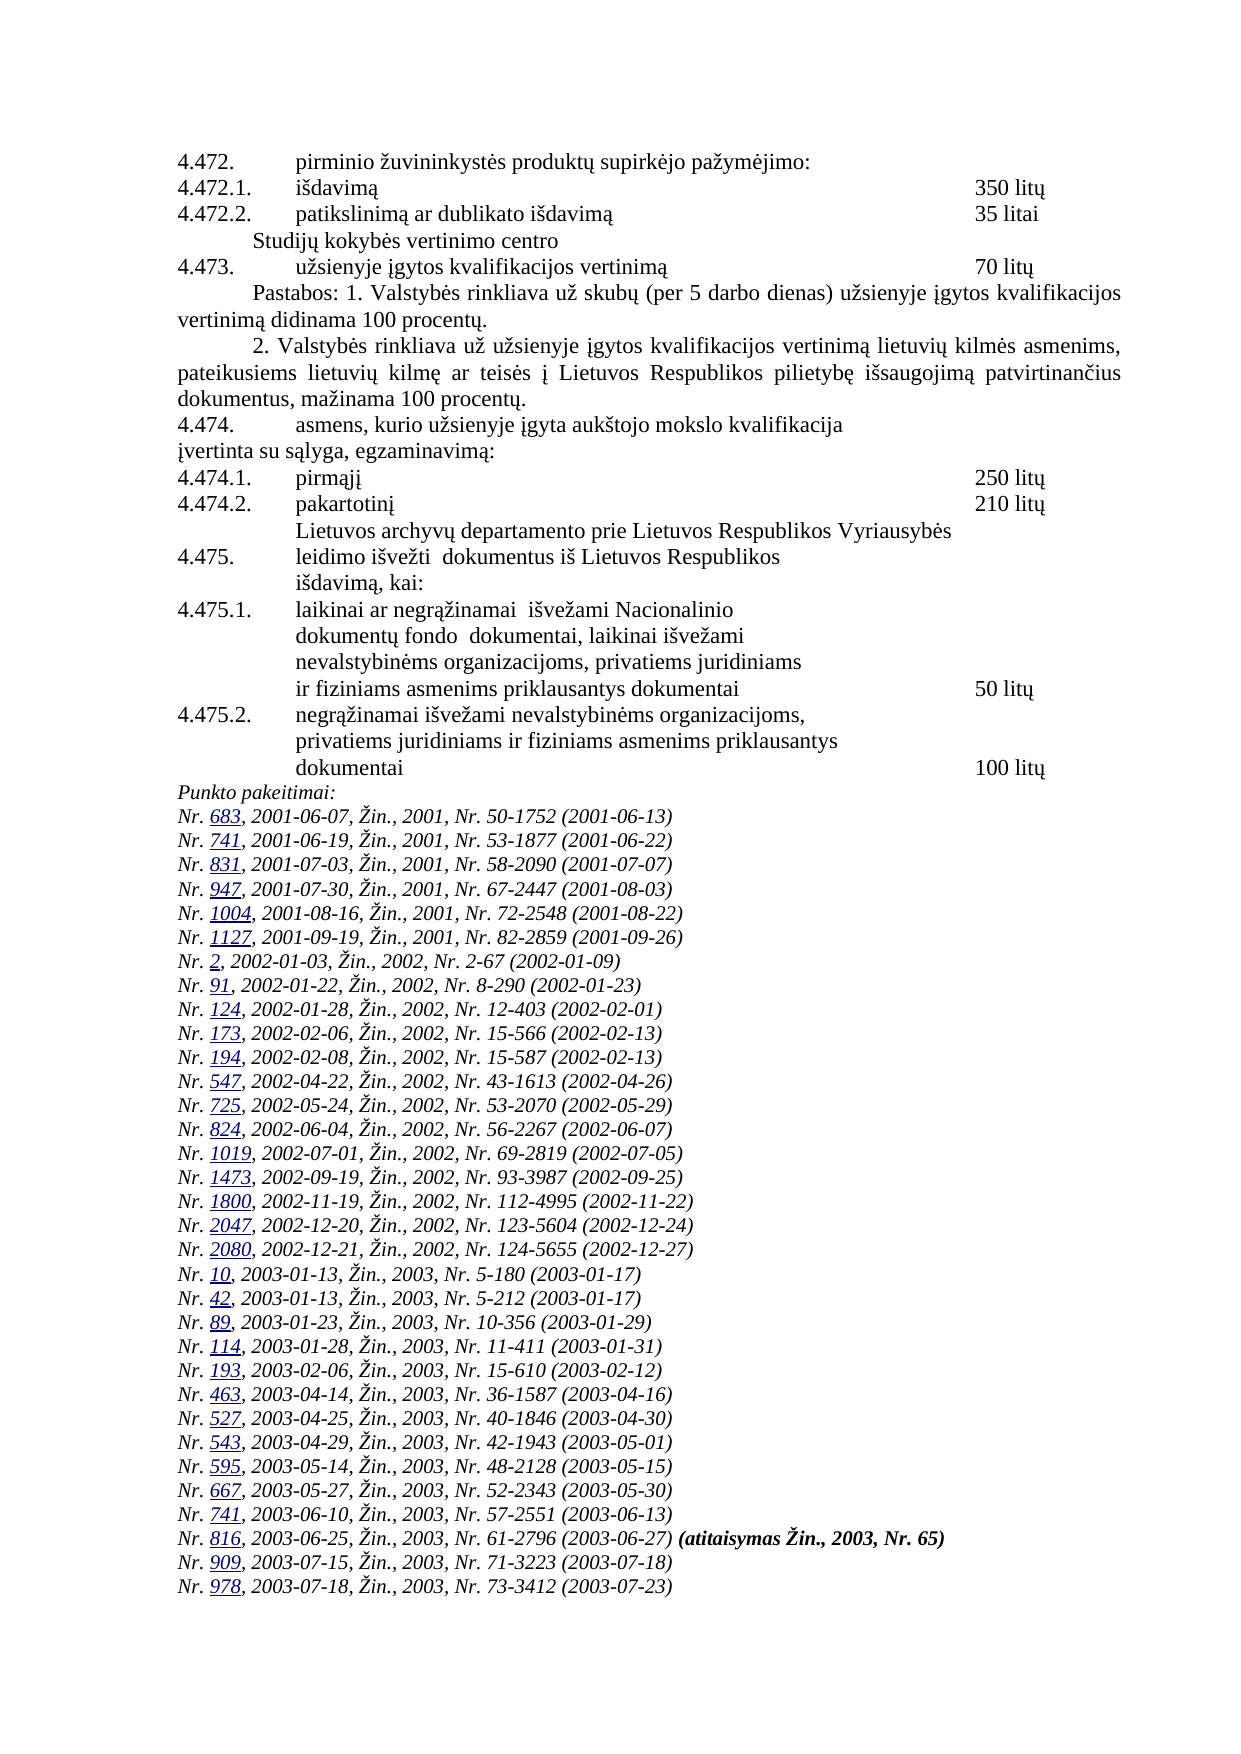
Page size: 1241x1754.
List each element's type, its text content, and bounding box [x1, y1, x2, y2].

text Nr. 173, 2002-02-06, Žin., 2002, Nr. 15-566 (2002-02-13) [177, 1021, 1122, 1045]
text 4.472. pirminio žuvininkystės produktų supirkėjo pažymėjimo: [177, 148, 1122, 174]
text Nr. 91, 2002-01-22, Žin., 2002, Nr. 8-290 (2002-01-23) [177, 973, 1122, 997]
text Nr. 10, 2003-01-13, Žin., 2003, Nr. 5-180 (2003-01-17) [177, 1261, 1122, 1286]
text Nr. 947, 2001-07-30, Žin., 2001, Nr. 67-2447 (2001-08-03) [177, 876, 1122, 901]
text Lietuvos archyvų departamento prie Lietuvos Respublikos Vyriausybės [177, 517, 1122, 543]
text 4.474.1. pirmąjį 250 litų [177, 464, 1122, 490]
text Nr. 463, 2003-04-14, Žin., 2003, Nr. 36-1587 (2003-04-16) [177, 1382, 1122, 1406]
text Nr. 194, 2002-02-08, Žin., 2002, Nr. 15-587 (2002-02-13) [177, 1045, 1122, 1069]
text Nr. 816, 2003-06-25, Žin., 2003, Nr. 61-2796 (2003-06-27) (atitaisymas Žin., 2003, Nr. 65) [177, 1526, 1122, 1550]
text Pastabos: 1. Valstybės rinkliava už skubų (per 5 darbo dienas) užsienyje įgytos kvalifikacijos vertinimą didinama 100 procentų. [177, 279, 1122, 332]
text Nr. 1800, 2002-11-19, Žin., 2002, Nr. 112-4995 (2002-11-22) [177, 1189, 1122, 1213]
text Nr. 741, 2001-06-19, Žin., 2001, Nr. 53-1877 (2001-06-22) [177, 828, 1122, 852]
text Nr. 42, 2003-01-13, Žin., 2003, Nr. 5-212 (2003-01-17) [177, 1286, 1122, 1309]
text Nr. 2047, 2002-12-20, Žin., 2002, Nr. 123-5604 (2002-12-24) [177, 1213, 1122, 1237]
text Nr. 595, 2003-05-14, Žin., 2003, Nr. 48-2128 (2003-05-15) [177, 1454, 1122, 1478]
text dokumentai 100 litų [177, 754, 1122, 780]
text Nr. 2080, 2002-12-21, Žin., 2002, Nr. 124-5655 (2002-12-27) [177, 1237, 1122, 1261]
text Nr. 193, 2003-02-06, Žin., 2003, Nr. 15-610 (2003-02-12) [177, 1358, 1122, 1382]
text 4.474.2. pakartotinį 210 litų [177, 490, 1122, 517]
text Nr. 667, 2003-05-27, Žin., 2003, Nr. 52-2343 (2003-05-30) [177, 1478, 1122, 1502]
text Nr. 527, 2003-04-25, Žin., 2003, Nr. 40-1846 (2003-04-30) [177, 1406, 1122, 1430]
text Punkto pakeitimai: [177, 780, 1122, 804]
text dokumentų fondo dokumentai, laikinai išvežami [177, 622, 1122, 648]
text Nr. 1019, 2002-07-01, Žin., 2002, Nr. 69-2819 (2002-07-05) [177, 1141, 1122, 1165]
text 4.475. leidimo išvežti dokumentus iš Lietuvos Respublikos [177, 543, 1122, 569]
text Nr. 909, 2003-07-15, Žin., 2003, Nr. 71-3223 (2003-07-18) [177, 1550, 1122, 1574]
text Nr. 831, 2001-07-03, Žin., 2001, Nr. 58-2090 (2001-07-07) [177, 852, 1122, 876]
text 4.475.2. negrąžinamai išvežami nevalstybinėms organizacijoms, [177, 701, 1122, 727]
text 2. Valstybės rinkliava už užsienyje įgytos kvalifikacijos vertinimą lietuvių kilmės asmenims, pateikusiems lietuvių kilmę ar teisės į Lietuvos Respublikos pilietybę išsaugojimą patvirtinančius dokumentus, mažinama 100 procentų. [177, 332, 1122, 411]
text Nr. 725, 2002-05-24, Žin., 2002, Nr. 53-2070 (2002-05-29) [177, 1093, 1122, 1117]
text Nr. 1004, 2001-08-16, Žin., 2001, Nr. 72-2548 (2001-08-22) [177, 901, 1122, 924]
text Nr. 741, 2003-06-10, Žin., 2003, Nr. 57-2551 (2003-06-13) [177, 1502, 1122, 1526]
text Nr. 89, 2003-01-23, Žin., 2003, Nr. 10-356 (2003-01-29) [177, 1309, 1122, 1334]
text Nr. 1127, 2001-09-19, Žin., 2001, Nr. 82-2859 (2001-09-26) [177, 924, 1122, 949]
text Nr. 543, 2003-04-29, Žin., 2003, Nr. 42-1943 (2003-05-01) [177, 1430, 1122, 1454]
text 4.474. asmens, kurio užsienyje įgyta aukštojo mokslo kvalifikacija [177, 411, 1122, 438]
text privatiems juridiniams ir fiziniams asmenims priklausantys [177, 727, 1122, 754]
text Studijų kokybės vertinimo centro [177, 227, 1122, 253]
text 4.472.2. patikslinimą ar dublikato išdavimą 35 litai [177, 200, 1122, 227]
text Nr. 683, 2001-06-07, Žin., 2001, Nr. 50-1752 (2001-06-13) [177, 804, 1122, 828]
text išdavimą, kai: [177, 569, 1122, 596]
text Nr. 124, 2002-01-28, Žin., 2002, Nr. 12-403 (2002-02-01) [177, 997, 1122, 1021]
text 4.472.1. išdavimą 350 litų [177, 174, 1122, 200]
text įvertinta su sąlyga, egzaminavimą: [177, 438, 1122, 464]
text 4.473. užsienyje įgytos kvalifikacijos vertinimą 70 litų [177, 253, 1122, 279]
text Nr. 2, 2002-01-03, Žin., 2002, Nr. 2-67 (2002-01-09) [177, 949, 1122, 973]
text ir fiziniams asmenims priklausantys dokumentai 50 litų [177, 675, 1122, 701]
text 4.475.1. laikinai ar negrąžinamai išvežami Nacionalinio [177, 596, 1122, 622]
text nevalstybinėms organizacijoms, privatiems juridiniams [177, 648, 1122, 675]
text Nr. 114, 2003-01-28, Žin., 2003, Nr. 11-411 (2003-01-31) [177, 1334, 1122, 1358]
text Nr. 824, 2002-06-04, Žin., 2002, Nr. 56-2267 (2002-06-07) [177, 1117, 1122, 1141]
text Nr. 1473, 2002-09-19, Žin., 2002, Nr. 93-3987 (2002-09-25) [177, 1165, 1122, 1189]
text Nr. 978, 2003-07-18, Žin., 2003, Nr. 73-3412 (2003-07-23) [177, 1574, 1122, 1598]
text Nr. 547, 2002-04-22, Žin., 2002, Nr. 43-1613 (2002-04-26) [177, 1069, 1122, 1093]
